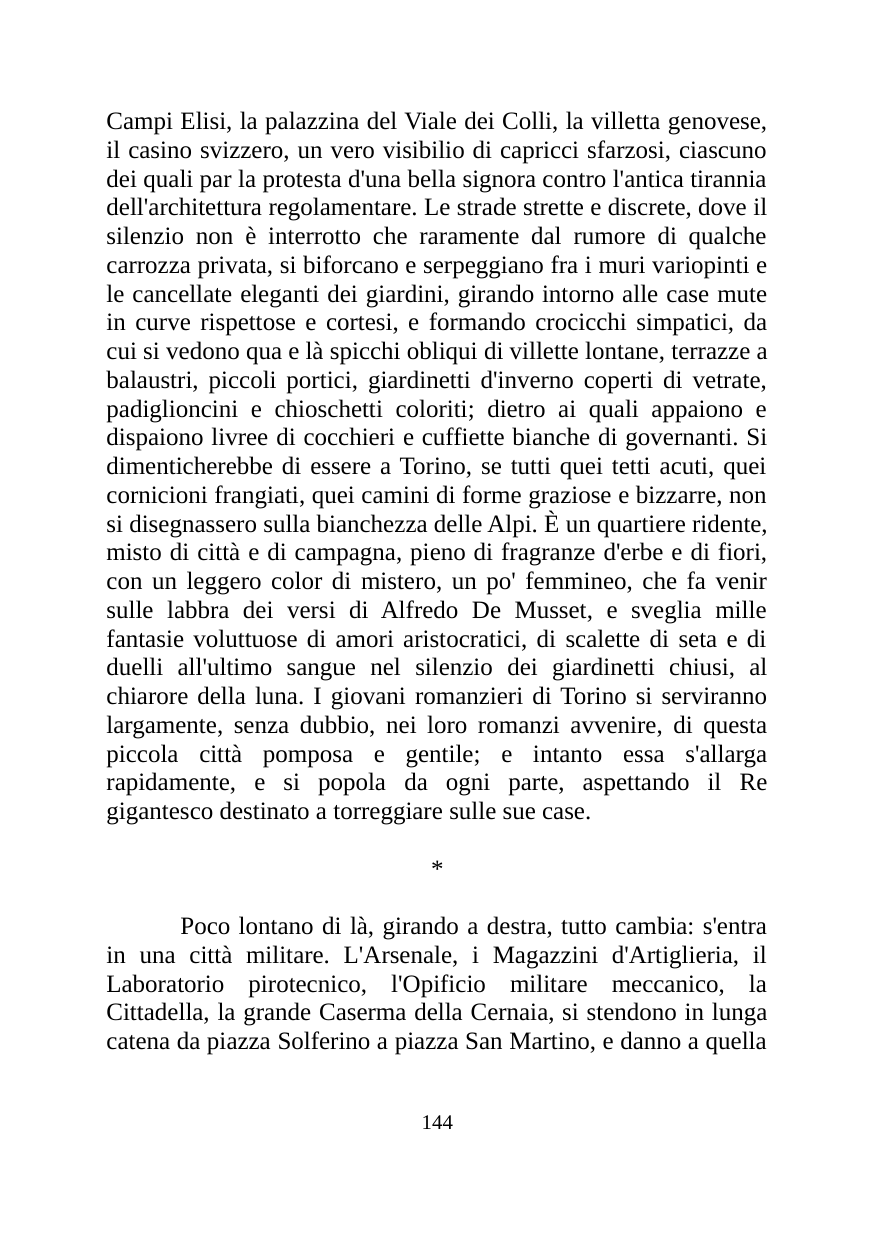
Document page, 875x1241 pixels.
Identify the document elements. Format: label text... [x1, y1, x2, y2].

text Campi Elisi, la palazzina del Viale dei Colli, la villetta genovese, il casino svizzero, un vero visibilio di capricci sfarzosi, ciascuno dei quali par la protesta d'una bella signora contro l'antica tirannia dell'architettura regolamentare. Le strade strette e discrete, dove il silenzio non è interrotto che raramente dal rumore di qualche carrozza privata, si biforcano e serpeggiano fra i muri variopinti e le cancellate eleganti dei giardini, girando intorno alle case mute in curve rispettose e cortesi, e formando crocicchi simpatici, da cui si vedono qua e là spicchi obliqui di villette lontane, terrazze a balaustri, piccoli portici, giardinetti d'inverno coperti di vetrate, padiglioncini e chioschetti coloriti; dietro ai quali appaiono e dispaiono livree di cocchieri e cuffiette bianche di governanti. Si dimenticherebbe di essere a Torino, se tutti quei tetti acuti, quei cornicioni frangiati, quei camini di forme graziose e bizzarre, non si disegnassero sulla bianchezza delle Alpi. È un quartiere ridente, misto di città e di campagna, pieno di fragranze d'erbe e di fiori, con un leggero color di mistero, un po' femmineo, che fa venir sulle labbra dei versi di Alfredo De Musset, e sveglia mille fantasie voluttuose di amori aristocratici, di scalette di seta e di duelli all'ultimo sangue nel silenzio dei giardinetti chiusi, al chiarore della luna. I giovani romanzieri di Torino si serviranno largamente, senza dubbio, nei loro romanzi avvenire, di questa piccola città pomposa e gentile; e intanto essa s'allarga rapidamente, e si popola da ogni parte, aspettando il Re gigantesco destinato a torreggiare sulle sue case. [106, 106, 768, 825]
text * [106, 854, 768, 882]
text Poco lontano di là, girando a destra, tutto cambia: s'entra in una città militare. L'Arsenale, i Magazzini d'Artiglieria, il Laboratorio pirotecnico, l'Opificio militare meccanico, la Cittadella, la grande Caserma della Cernaia, si stendono in lunga catena da piazza Solferino a piazza San Martino, e danno a quella [106, 911, 768, 1055]
